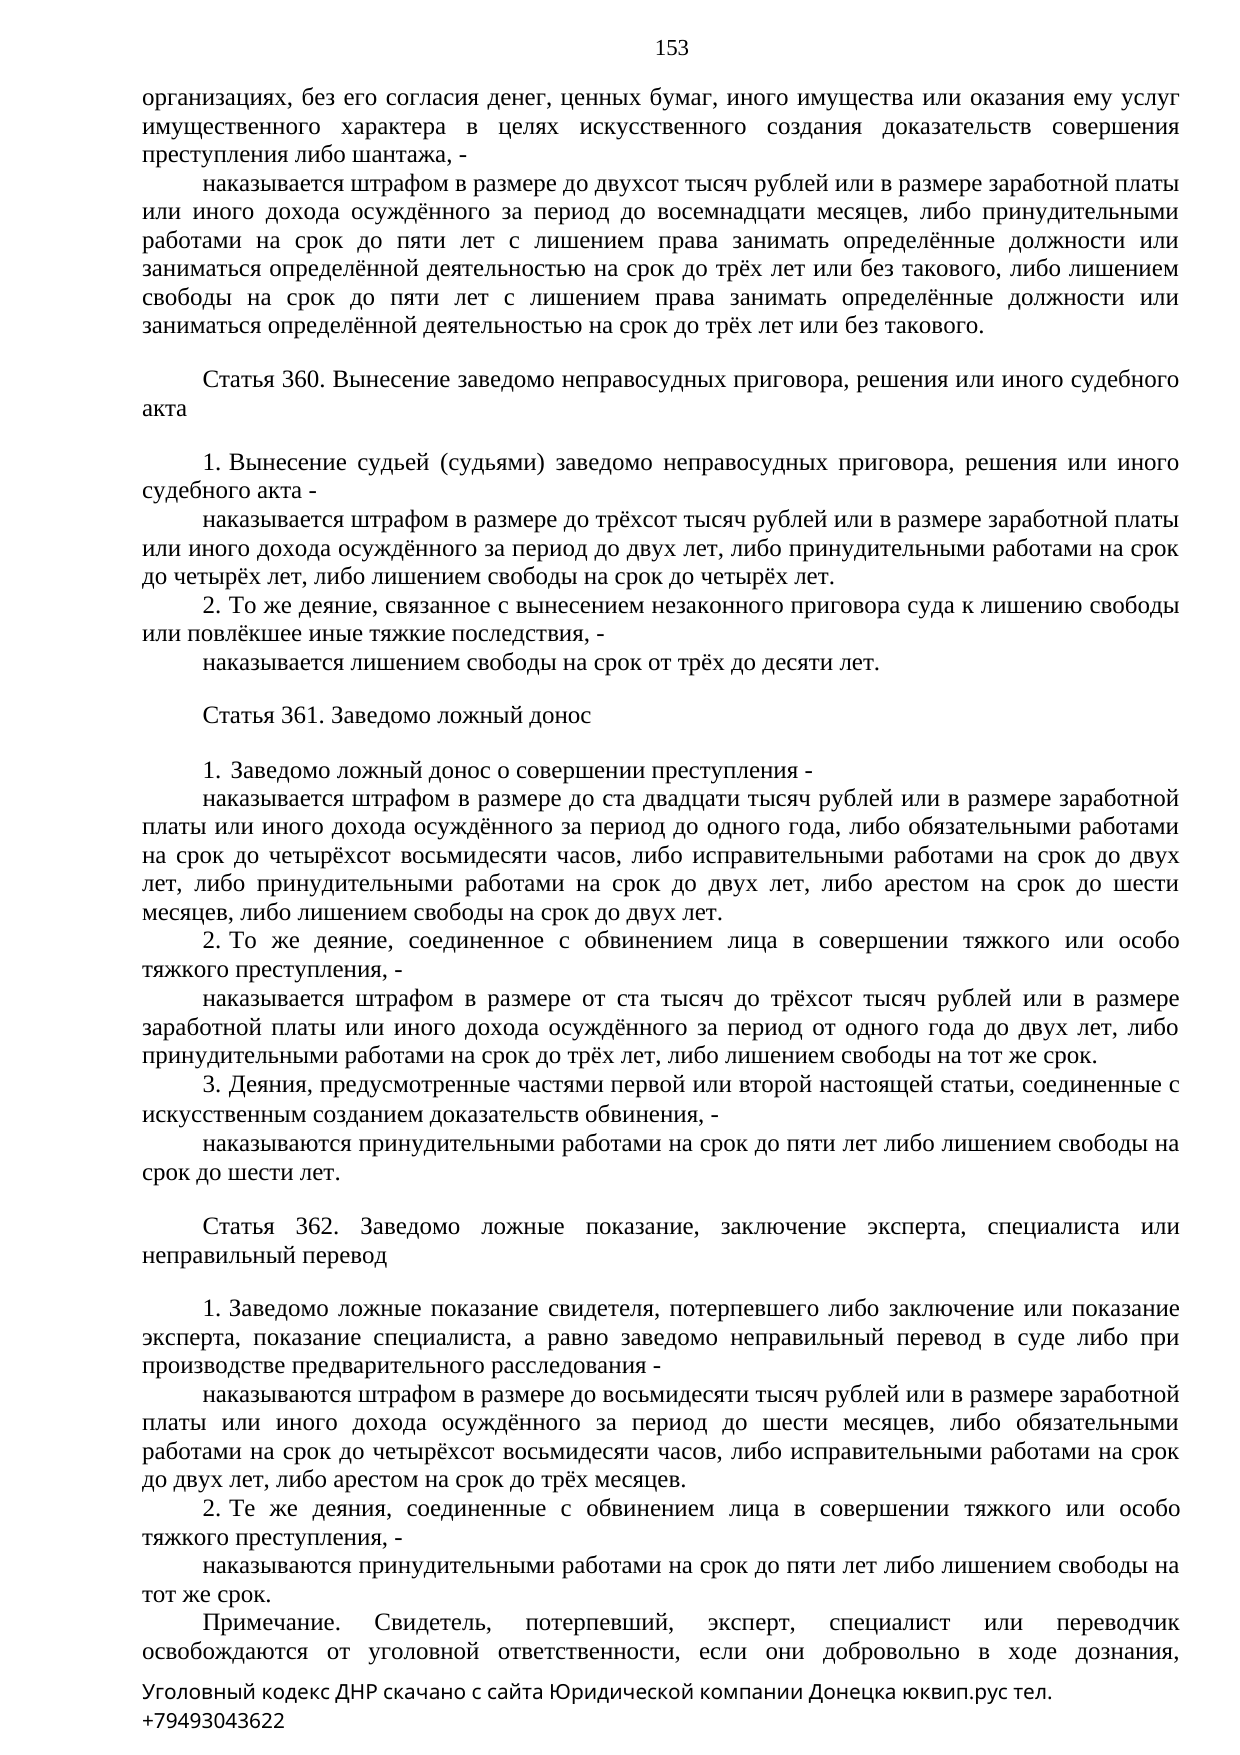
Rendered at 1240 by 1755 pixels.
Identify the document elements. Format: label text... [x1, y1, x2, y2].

text наказываются принудительными работами на срок до пяти лет либо лишением свободы на тот же срок. [142, 1551, 1181, 1608]
list Заведомо ложный донос о совершении преступления - [142, 758, 1181, 783]
text наказывается штрафом в размере от ста тысяч до трёхсот тысяч рублей или в размере заработной платы или иного дохода осуждённого за период от одного года до двух лет, либо принудительными работами на срок до трёх лет, либо лишением свободы на тот же срок. [142, 984, 1181, 1069]
text организациях, без его согласия денег, ценных бумаг, иного имущества или оказания ему услуг имущественного характера в целях искусственного создания доказательств совершения преступления либо шантажа, - [142, 83, 1181, 168]
text Статья 360. Вынесение заведомо неправосудных приговора, решения или иного судебного акта [142, 364, 1181, 422]
text Статья 362. Заведомо ложные показание, заключение эксперта, специалиста или неправильный перевод [142, 1212, 1181, 1269]
text наказывается штрафом в размере до трёхсот тысяч рублей или в размере заработной платы или иного дохода осуждённого за период до двух лет, либо принудительными работами на срок до четырёх лет, либо лишением свободы на срок до четырёх лет. [142, 504, 1181, 590]
list Заведомо ложные показание свидетеля, потерпевшего либо заключение или показание эксперта, показание специалиста, а равно заведомо неправильный перевод в суде либо при производстве предварительного расследования - [142, 1294, 1181, 1379]
text наказываются принудительными работами на срок до пяти лет либо лишением свободы на срок до шести лет. [142, 1128, 1181, 1186]
text наказывается лишением свободы на срок от трёх до десяти лет. [142, 647, 1181, 676]
text наказывается штрафом в размере до двухсот тысяч рублей или в размере заработной платы или иного дохода осуждённого за период до восемнадцати месяцев, либо принудительными работами на срок до пяти лет с лишением права занимать определённые должности или заниматься определённой деятельностью на срок до трёх лет или без такового, либо лишением свободы на срок до пяти лет с лишением права занимать определённые должности или заниматься определённой деятельностью на срок до трёх лет или без такового. [142, 168, 1181, 339]
text Статья 361. Заведомо ложный донос [142, 704, 1181, 729]
list Деяния, предусмотренные частями первой или второй настоящей статьи, соединенные с искусственным созданием доказательств обвинения, - [142, 1069, 1181, 1128]
text наказывается штрафом в размере до ста двадцати тысяч рублей или в размере заработной платы или иного дохода осуждённого за период до одного года, либо обязательными работами на срок до четырёхсот восьмидесяти часов, либо исправительными работами на срок до двух лет, либо принудительными работами на срок до двух лет, либо арестом на срок до шести месяцев, либо лишением свободы на срок до двух лет. [142, 783, 1181, 926]
list То же деяние, соединенное с обвинением лица в совершении тяжкого или особо тяжкого преступления, - [142, 926, 1181, 984]
list Те же деяния, соединенные с обвинением лица в совершении тяжкого или особо тяжкого преступления, - [142, 1493, 1181, 1551]
list Вынесение судьей (судьями) заведомо неправосудных приговора, решения или иного судебного акта - [142, 447, 1181, 504]
text Примечание. Свидетель, потерпевший, эксперт, специалист или переводчик освобождаются от уголовной ответственности, если они добровольно в ходе дознания, [142, 1608, 1181, 1665]
list То же деяние, связанное с вынесением незаконного приговора суда к лишению свободы или повлёкшее иные тяжкие последствия, - [142, 590, 1181, 647]
text наказываются штрафом в размере до восьмидесяти тысяч рублей или в размере заработной платы или иного дохода осуждённого за период до шести месяцев, либо обязательными работами на срок до четырёхсот восьмидесяти часов, либо исправительными работами на срок до двух лет, либо арестом на срок до трёх месяцев. [142, 1379, 1181, 1493]
